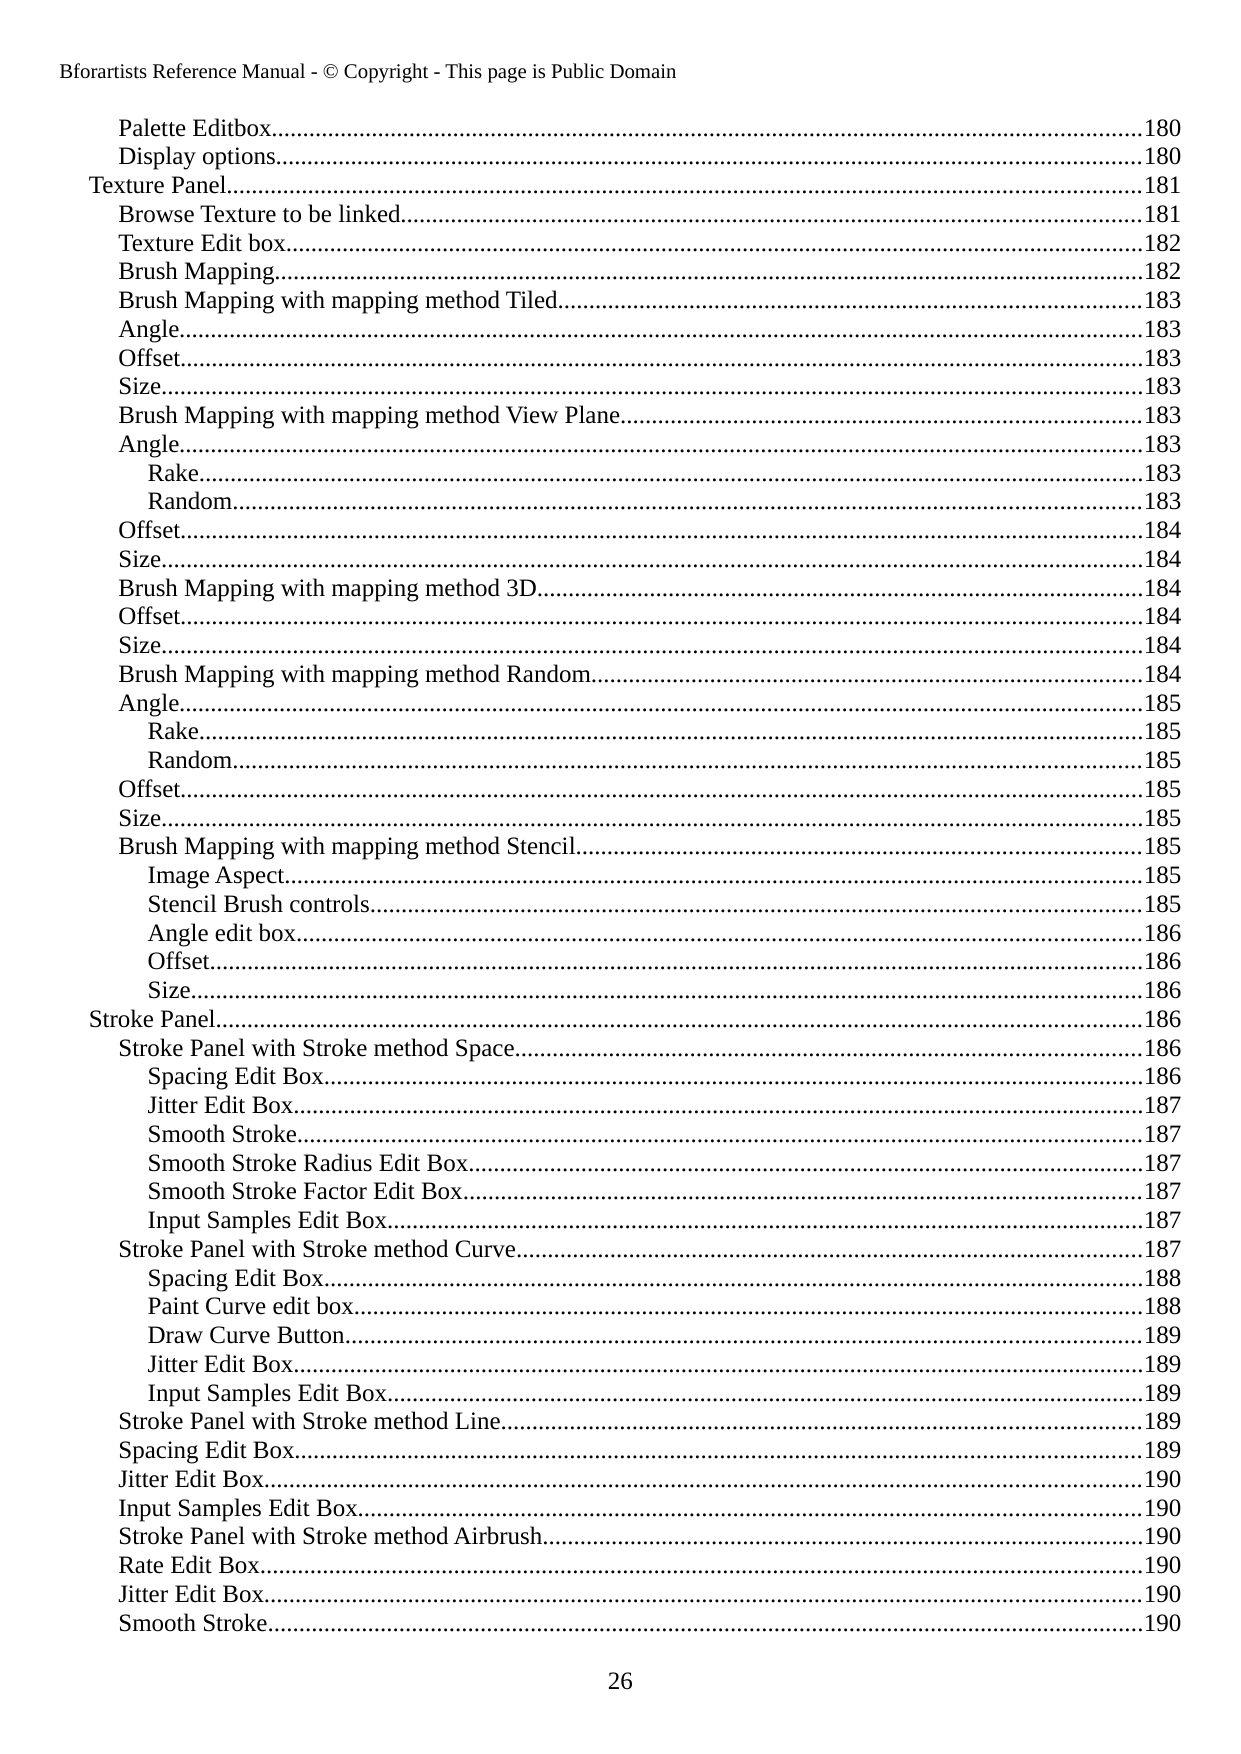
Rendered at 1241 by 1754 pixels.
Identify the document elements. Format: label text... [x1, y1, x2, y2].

text Offset 184 [118, 601, 1181, 630]
text Jitter Edit Box 189 [147, 1349, 1181, 1378]
text Rate Edit Box 190 [118, 1550, 1181, 1579]
text Stroke Panel with Stroke method Airbrush 190 [118, 1521, 1181, 1550]
text Texture Panel 181 [88, 170, 1181, 199]
text Jitter Edit Box 187 [147, 1090, 1181, 1119]
text Smooth Stroke Radius Edit Box 187 [147, 1148, 1181, 1176]
text Brush Mapping with mapping method View Plane 183 [118, 400, 1181, 429]
text Size 185 [118, 803, 1181, 831]
text Angle 185 [118, 688, 1181, 716]
text Offset 184 [118, 515, 1181, 544]
text Size 183 [118, 371, 1181, 400]
text Input Samples Edit Box 190 [118, 1493, 1181, 1521]
text Input Samples Edit Box 187 [147, 1205, 1181, 1234]
text Stencil Brush controls 185 [147, 889, 1181, 918]
text Stroke Panel with Stroke method Curve 187 [118, 1234, 1181, 1263]
text Display options 180 [118, 141, 1181, 170]
text Offset 183 [118, 343, 1181, 371]
text Jitter Edit Box 190 [118, 1464, 1181, 1493]
text Smooth Stroke 187 [147, 1119, 1181, 1148]
text Size 186 [147, 975, 1181, 1004]
text Angle 183 [118, 314, 1181, 343]
text Offset 185 [118, 774, 1181, 803]
text Size 184 [118, 630, 1181, 659]
text Smooth Stroke Factor Edit Box 187 [147, 1176, 1181, 1205]
text Rake 183 [147, 458, 1181, 486]
text Image Aspect 185 [147, 860, 1181, 889]
text Size 184 [118, 544, 1181, 573]
text Angle edit box 186 [147, 918, 1181, 946]
text Paint Curve edit box 188 [147, 1291, 1181, 1320]
text Draw Curve Button 189 [147, 1320, 1181, 1349]
text Browse Texture to be linked 181 [118, 199, 1181, 228]
text Rake 185 [147, 716, 1181, 745]
text Palette Editbox 180 [118, 113, 1181, 141]
text Texture Edit box 182 [118, 228, 1181, 256]
text Random 183 [147, 486, 1181, 515]
text Spacing Edit Box 186 [147, 1061, 1181, 1090]
text Jitter Edit Box 190 [118, 1579, 1181, 1608]
text Angle 183 [118, 429, 1181, 458]
text Smooth Stroke 190 [118, 1608, 1181, 1636]
text Brush Mapping 182 [118, 256, 1181, 285]
text Input Samples Edit Box 189 [147, 1378, 1181, 1406]
text Brush Mapping with mapping method 3D 184 [118, 573, 1181, 601]
text Offset 186 [147, 946, 1181, 975]
text Brush Mapping with mapping method Random 184 [118, 659, 1181, 688]
text Random 185 [147, 745, 1181, 774]
text Spacing Edit Box 188 [147, 1263, 1181, 1291]
text Stroke Panel 186 [88, 1004, 1181, 1033]
text Stroke Panel with Stroke method Line 189 [118, 1406, 1181, 1435]
text Spacing Edit Box 189 [118, 1435, 1181, 1464]
text Stroke Panel with Stroke method Space 186 [118, 1033, 1181, 1061]
text Brush Mapping with mapping method Tiled 183 [118, 285, 1181, 314]
text Brush Mapping with mapping method Stencil 185 [118, 831, 1181, 860]
